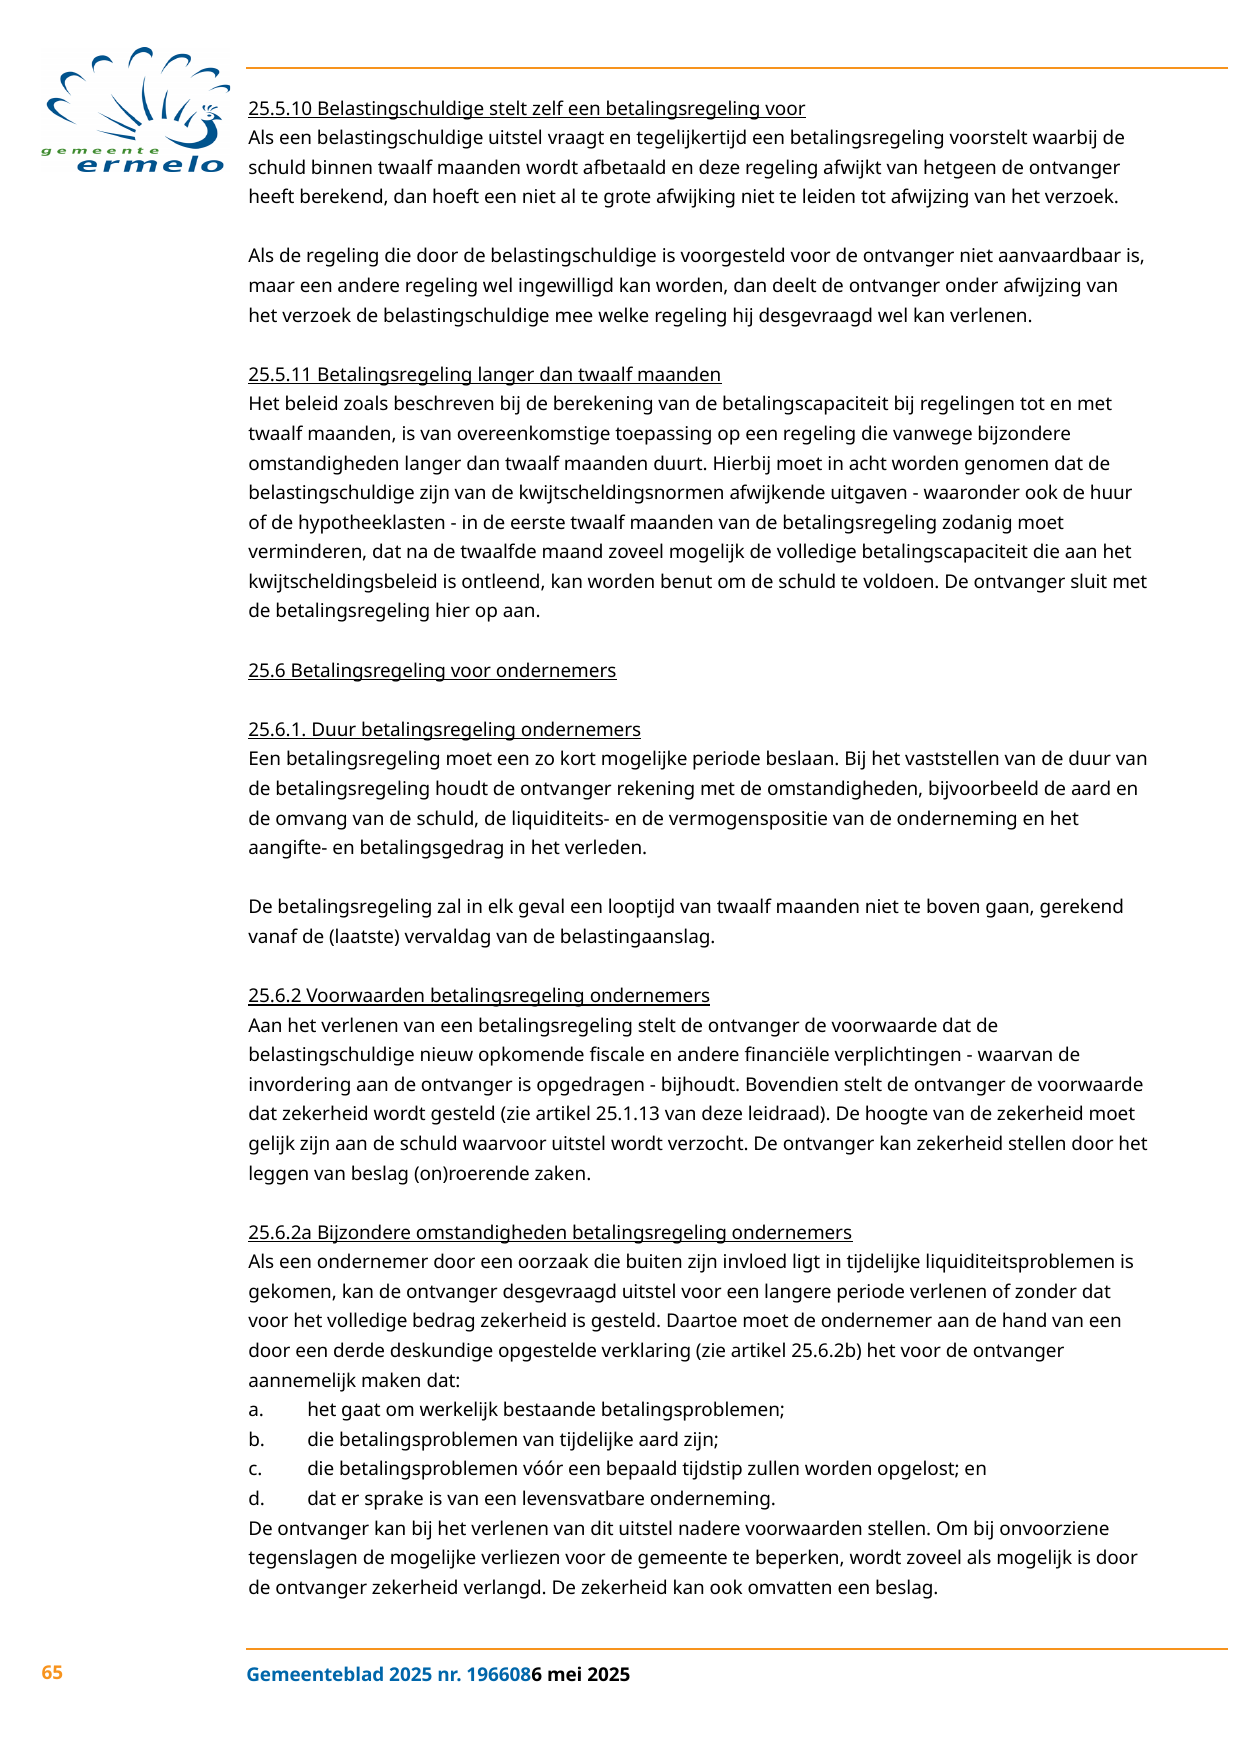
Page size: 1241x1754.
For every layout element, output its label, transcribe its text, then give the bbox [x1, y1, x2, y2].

text Als de regeling die door de belastingschuldige is voorgesteld voor de ontvanger niet aanvaardbaar is, maar een andere regeling wel ingewilligd kan worden, dan deelt de ontvanger onder afwijzing van het verzoek de belastingschuldige mee welke regeling hij desgevraagd wel kan verlenen. [248, 243, 1152, 328]
text Een betalingsregeling moet een zo kort mogelijke periode beslaan. Bij het vaststellen van de duur van de betalingsregeling houdt de ontvanger rekening met de omstandigheden, bijvoorbeeld de aard en de omvang van de schuld, de liquiditeits- en de vermogenspositie van de onderneming en het aangifte- en betalingsgedrag in het verleden. [248, 746, 1152, 860]
text 25.5.10 Belastingschuldige stelt zelf een betalingsregeling voor [248, 95, 1152, 121]
text Als een belastingschuldige uitstel vraagt en tegelijkertijd een betalingsregeling voorstelt waarbij de schuld binnen twaalf maanden wordt afbetaald en deze regeling afwijkt van hetgeen de ontvanger heeft berekend, dan hoeft een niet al te grote afwijking niet te leiden tot afwijzing van het verzoek. [248, 124, 1152, 209]
list die betalingsproblemen vóór een bepaald tijdstip zullen worden opgelost; en [248, 1456, 1152, 1481]
text 25.6.1. Duur betalingsregeling ondernemers [248, 716, 1152, 742]
list dat er sprake is van een levensvatbare onderneming. [248, 1485, 1152, 1511]
picture [41, 47, 231, 172]
text De ontvanger kan bij het verlenen van dit uitstel nadere voorwaarden stellen. Om bij onvoorziene tegenslagen de mogelijke verliezen voor de gemeente te beperken, wordt zoveel als mogelijk is door de ontvanger zekerheid verlangd. De zekerheid kan ook omvatten een beslag. [248, 1515, 1152, 1600]
text Aan het verlenen van een betalingsregeling stelt de ontvanger de voorwaarde dat de belastingschuldige nieuw opkomende fiscale en andere financiële verplichtingen - waarvan de invordering aan de ontvanger is opgedragen - bijhoudt. Bovendien stelt de ontvanger de voorwaarde dat zekerheid wordt gesteld (zie artikel 25.1.13 van deze leidraad). De hoogte van de zekerheid moet gelijk zijn aan de schuld waarvoor uitstel wordt verzocht. De ontvanger kan zekerheid stellen door het leggen van beslag (on)roerende zaken. [248, 1012, 1152, 1186]
text 25.5.11 Betalingsregeling langer dan twaalf maanden [248, 361, 1152, 387]
list het gaat om werkelijk bestaande betalingsproblemen; [248, 1396, 1152, 1422]
text De betalingsregeling zal in elk geval een looptijd van twaalf maanden niet te boven gaan, gerekend vanaf de (laatste) vervaldag van de belastingaanslag. [248, 893, 1152, 949]
list die betalingsproblemen van tijdelijke aard zijn; [248, 1426, 1152, 1452]
text Als een ondernemer door een oorzaak die buiten zijn invloed ligt in tijdelijke liquiditeitsproblemen is gekomen, kan de ontvanger desgevraagd uitstel voor een langere periode verlenen of zonder dat voor het volledige bedrag zekerheid is gesteld. Daartoe moet de ondernemer aan de hand van een door een derde deskundige opgestelde verklaring (zie artikel 25.6.2b) het voor de ontvanger aannemelijk maken dat: [248, 1248, 1152, 1393]
text 25.6.2a Bijzondere omstandigheden betalingsregeling ondernemers [248, 1219, 1152, 1245]
text 25.6.2 Voorwaarden betalingsregeling ondernemers [248, 982, 1152, 1008]
text 25.6 Betalingsregeling voor ondernemers [248, 657, 1152, 683]
text Het beleid zoals beschreven bij de berekening van de betalingscapaciteit bij regelingen tot en met twaalf maanden, is van overeenkomstige toepassing op een regeling die vanwege bijzondere omstandigheden langer dan twaalf maanden duurt. Hierbij moet in acht worden genomen dat de belastingschuldige zijn van de kwijtscheldingsnormen afwijkende uitgaven - waaronder ook de huur of de hypotheeklasten - in de eerste twaalf maanden van de betalingsregeling zodanig moet verminderen, dat na de twaalfde maand zoveel mogelijk de volledige betalingscapaciteit die aan het kwijtscheldingsbeleid is ontleend, kan worden benut om de schuld te voldoen. De ontvanger sluit met de betalingsregeling hier op aan. [248, 391, 1152, 623]
